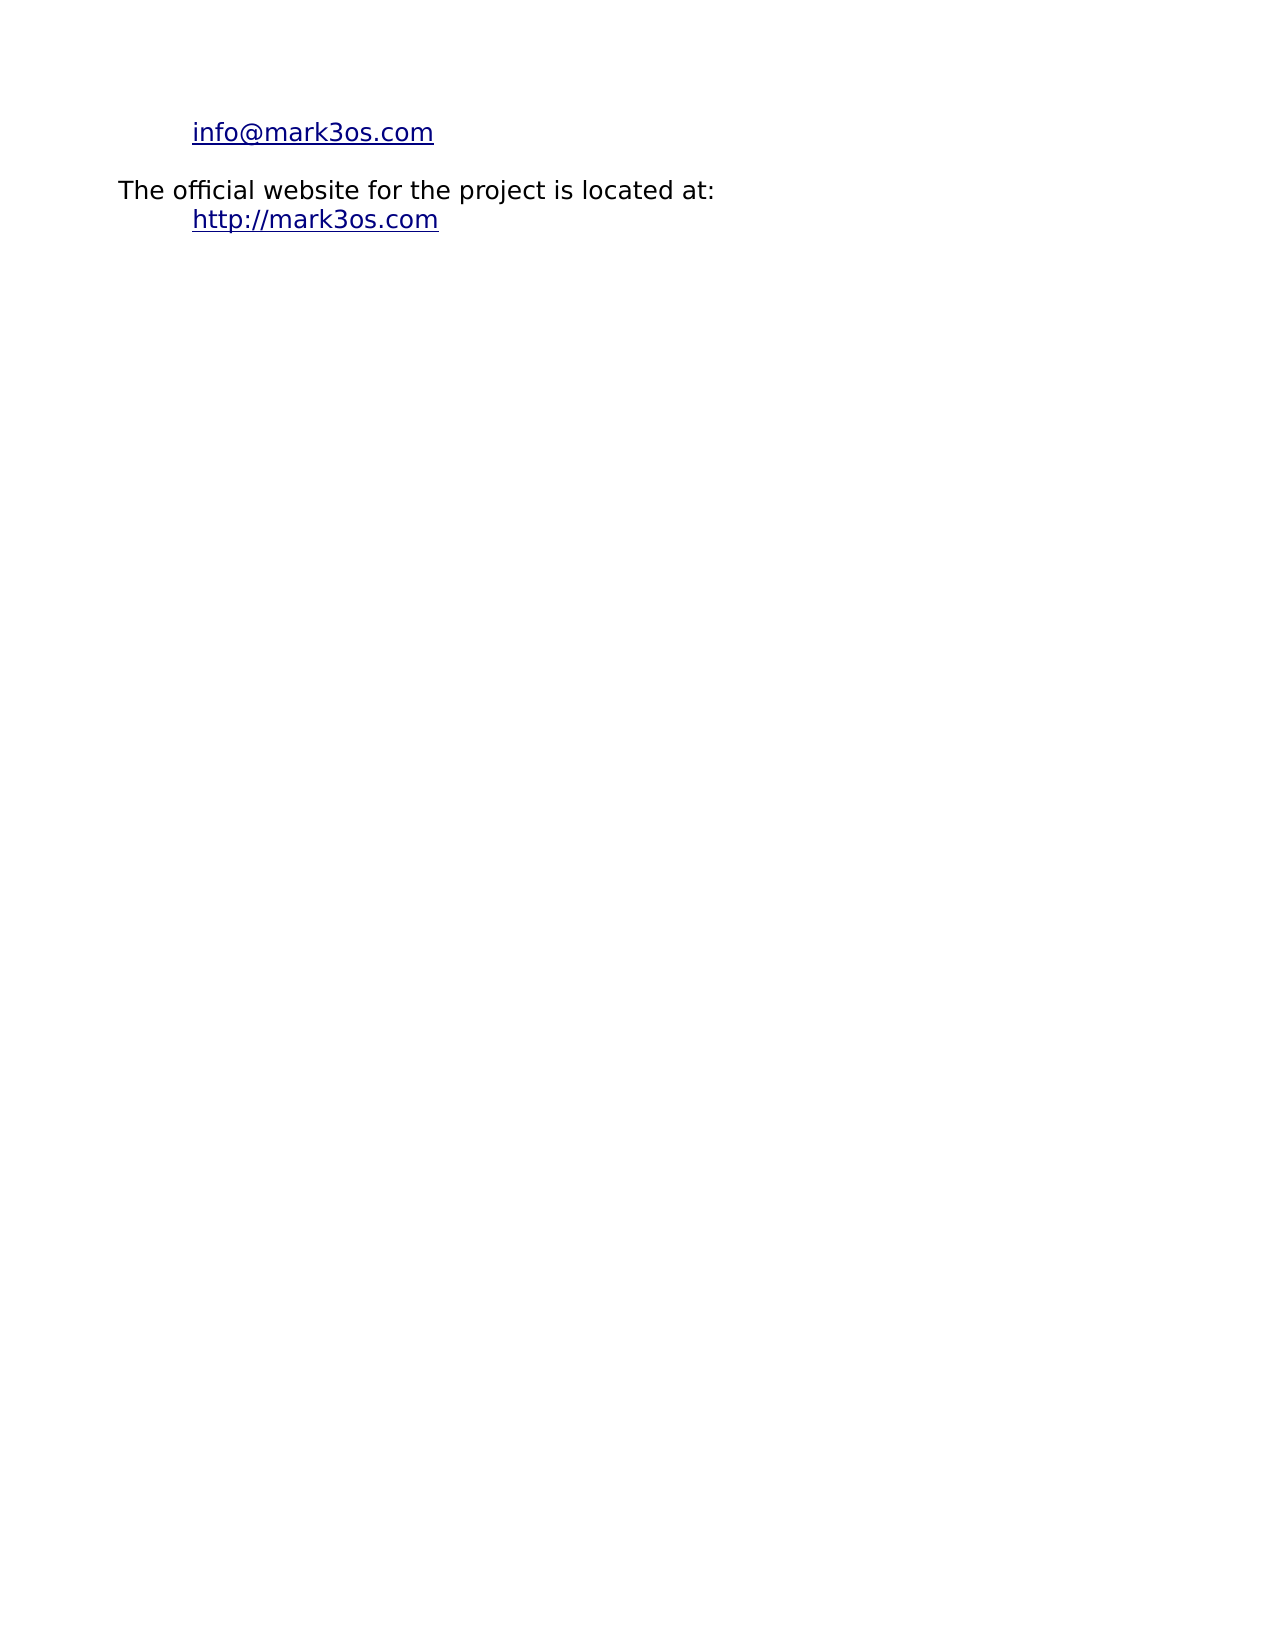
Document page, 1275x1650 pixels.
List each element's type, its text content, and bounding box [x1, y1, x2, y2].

text The official website for the project is located at: [118, 176, 1157, 206]
text http://mark3os.com [118, 206, 1157, 235]
text info@mark3os.com [118, 118, 1157, 147]
